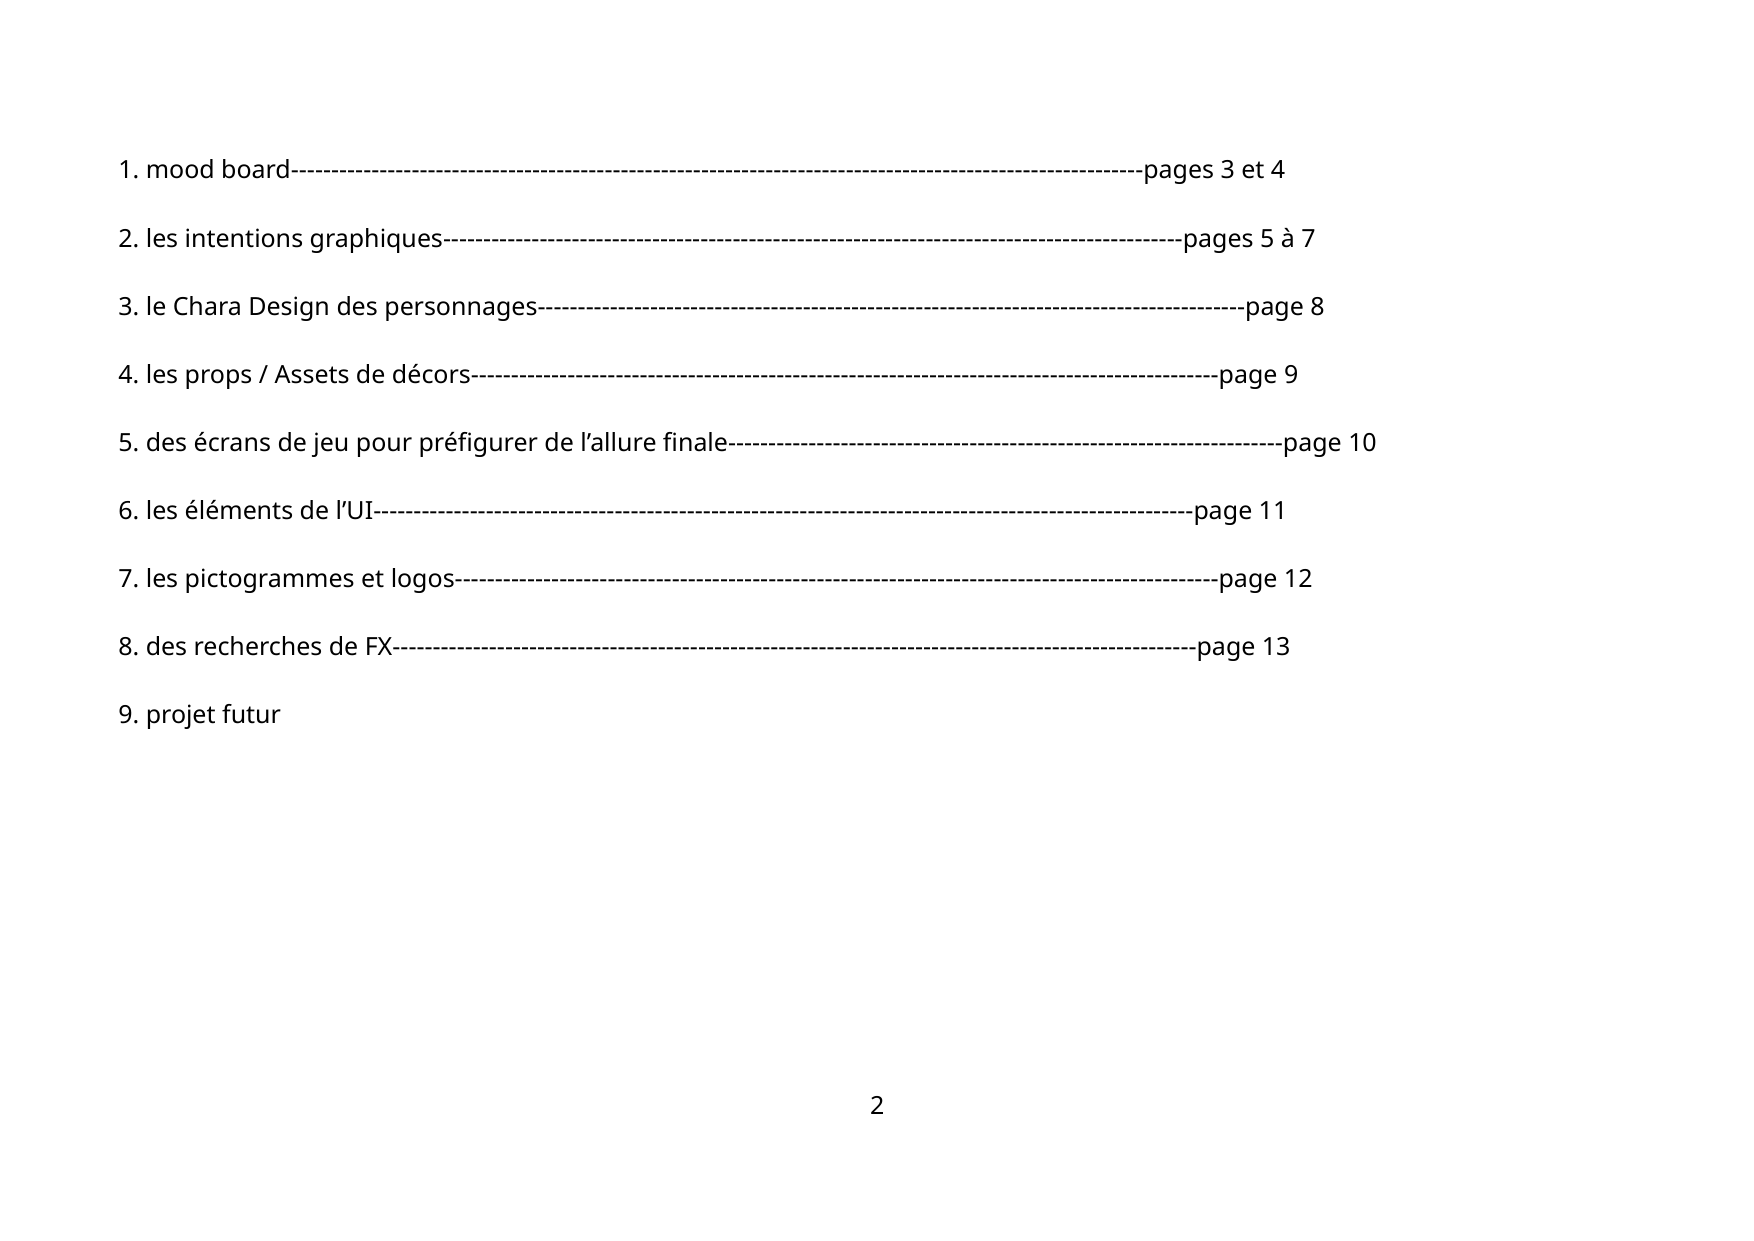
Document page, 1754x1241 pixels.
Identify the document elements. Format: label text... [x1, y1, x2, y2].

text 1. mood board----------------------------------------------------------------------------------------------------------pages 3 et 4 [118, 152, 1636, 186]
text 5. des écrans de jeu pour préfigurer de l’allure finale---------------------------------------------------------------------page 10 [118, 425, 1636, 459]
text 6. les éléments de l’UI------------------------------------------------------------------------------------------------------page 11 [118, 493, 1636, 527]
text 7. les pictogrammes et logos-----------------------------------------------------------------------------------------------page 12 [118, 561, 1636, 595]
text 9. projet futur [118, 697, 1636, 731]
text 3. le Chara Design des personnages----------------------------------------------------------------------------------------page 8 [118, 288, 1636, 322]
text 4. les props / Assets de décors---------------------------------------------------------------------------------------------page 9 [118, 357, 1636, 391]
text 8. des recherches de FX----------------------------------------------------------------------------------------------------page 13 [118, 629, 1636, 663]
text 2. les intentions graphiques--------------------------------------------------------------------------------------------pages 5 à 7 [118, 220, 1636, 254]
